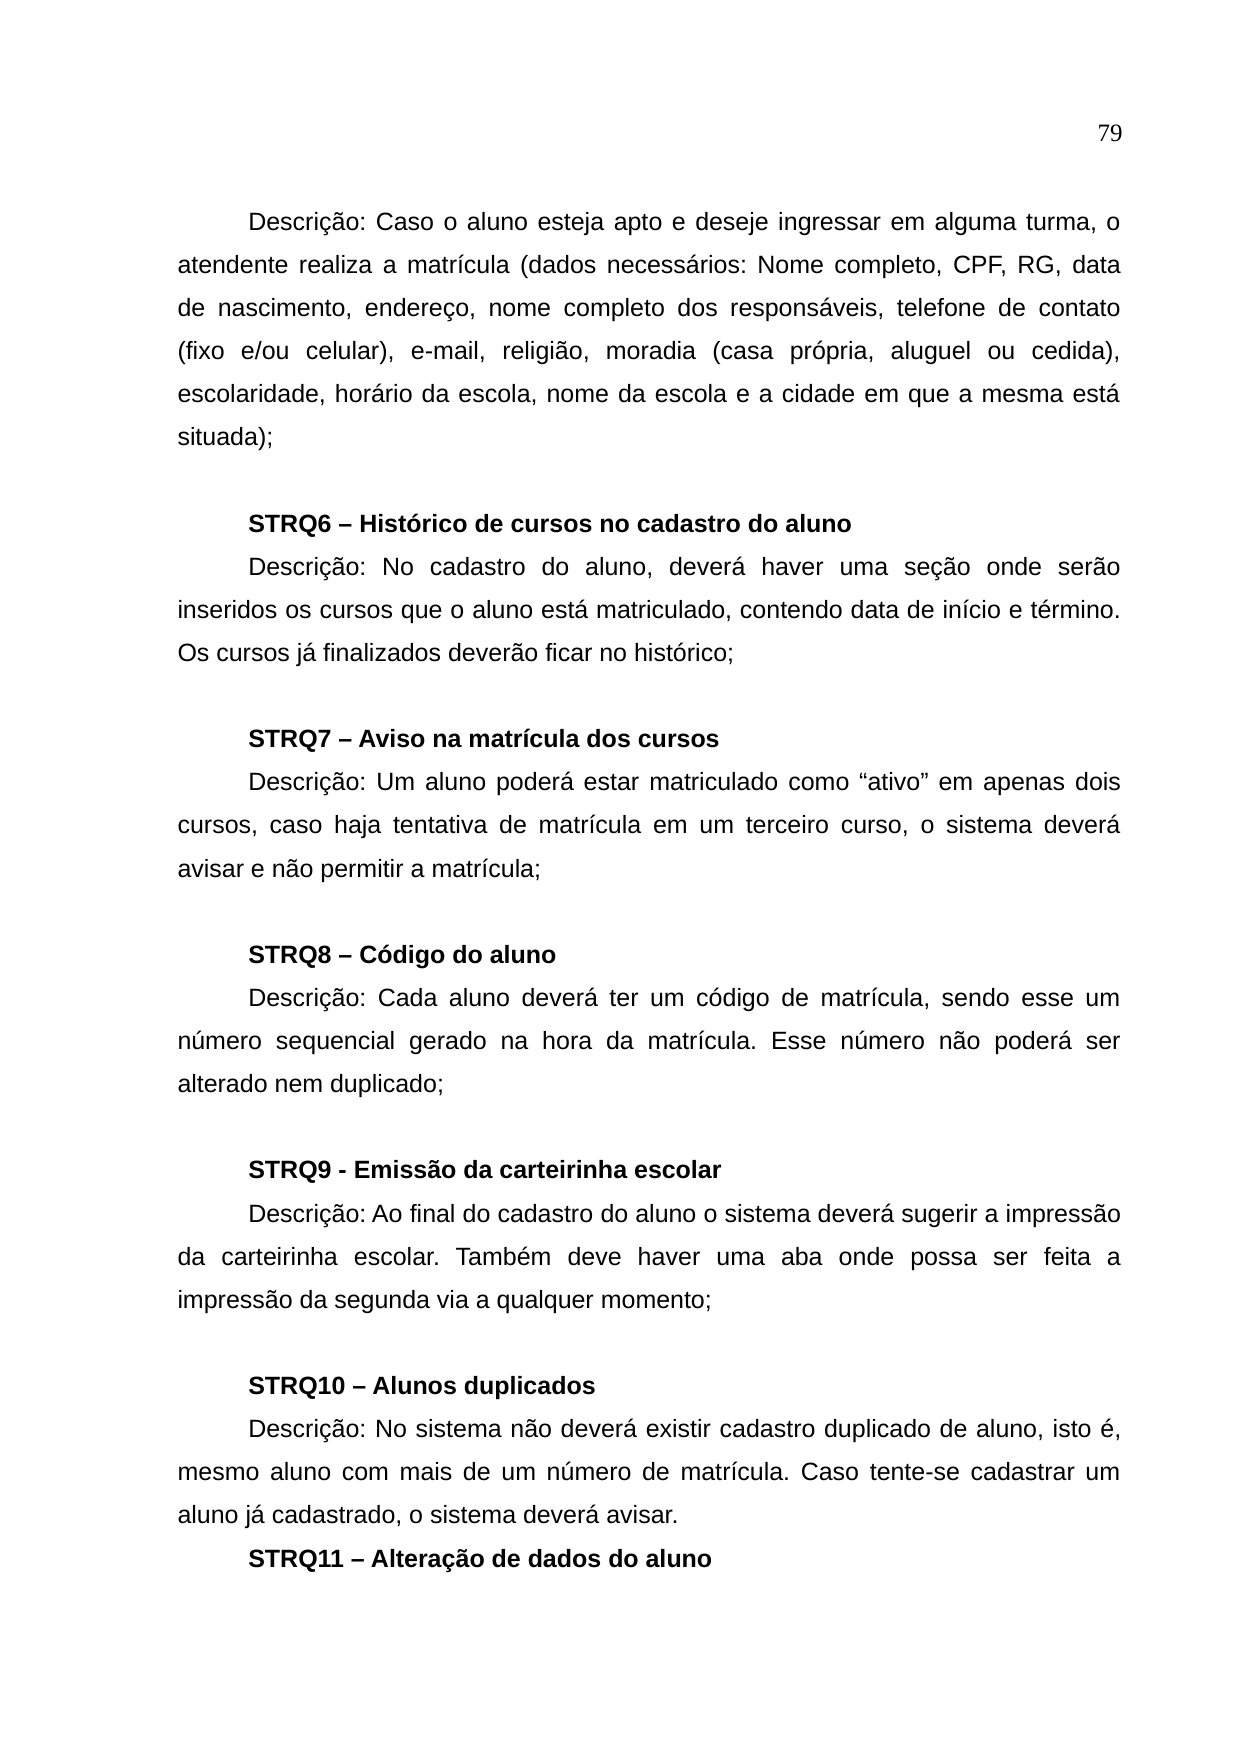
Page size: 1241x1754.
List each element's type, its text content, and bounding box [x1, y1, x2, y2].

text Descrição: Ao final do cadastro do aluno o sistema deverá sugerir a impressão da carteirinha escolar. Também deve haver uma aba onde possa ser feita a impressão da segunda via a qualquer momento; [177, 1198, 1122, 1313]
text Descrição: Cada aluno deverá ter um código de matrícula, sendo esse um número sequencial gerado na hora da matrícula. Esse número não poderá ser alterado nem duplicado; [177, 983, 1122, 1098]
text STRQ9 - Emissão da carteirinha escolar [177, 1155, 1122, 1184]
text STRQ11 – Alteração de dados do aluno [177, 1543, 1122, 1572]
text STRQ10 – Alunos duplicados [177, 1371, 1122, 1400]
text Descrição: No sistema não deverá existir cadastro duplicado de aluno, isto é, mesmo aluno com mais de um número de matrícula. Caso tente-se cadastrar um aluno já cadastrado, o sistema deverá avisar. [177, 1414, 1122, 1529]
text STRQ6 – Histórico de cursos no cadastro do aluno [177, 508, 1122, 537]
text Descrição: No cadastro do aluno, deverá haver uma seção onde serão inseridos os cursos que o aluno está matriculado, contendo data de início e término. Os cursos já finalizados deverão ficar no histórico; [177, 552, 1122, 667]
text STRQ7 – Aviso na matrícula dos cursos [177, 724, 1122, 753]
text STRQ8 – Código do aluno [177, 940, 1122, 968]
text Descrição: Um aluno poderá estar matriculado como “ativo” em apenas dois cursos, caso haja tentativa de matrícula em um terceiro curso, o sistema deverá avisar e não permitir a matrícula; [177, 767, 1122, 882]
text Descrição: Caso o aluno esteja apto e deseje ingressar em alguma turma, o atendente realiza a matrícula (dados necessários: Nome completo, CPF, RG, data de nascimento, endereço, nome completo dos responsáveis, telefone de contato (fixo e/ou celular), e-mail, religião, moradia (casa própria, aluguel ou cedida), escolaridade, horário da escola, nome da escola e a cidade em que a mesma está situada); [177, 207, 1122, 451]
